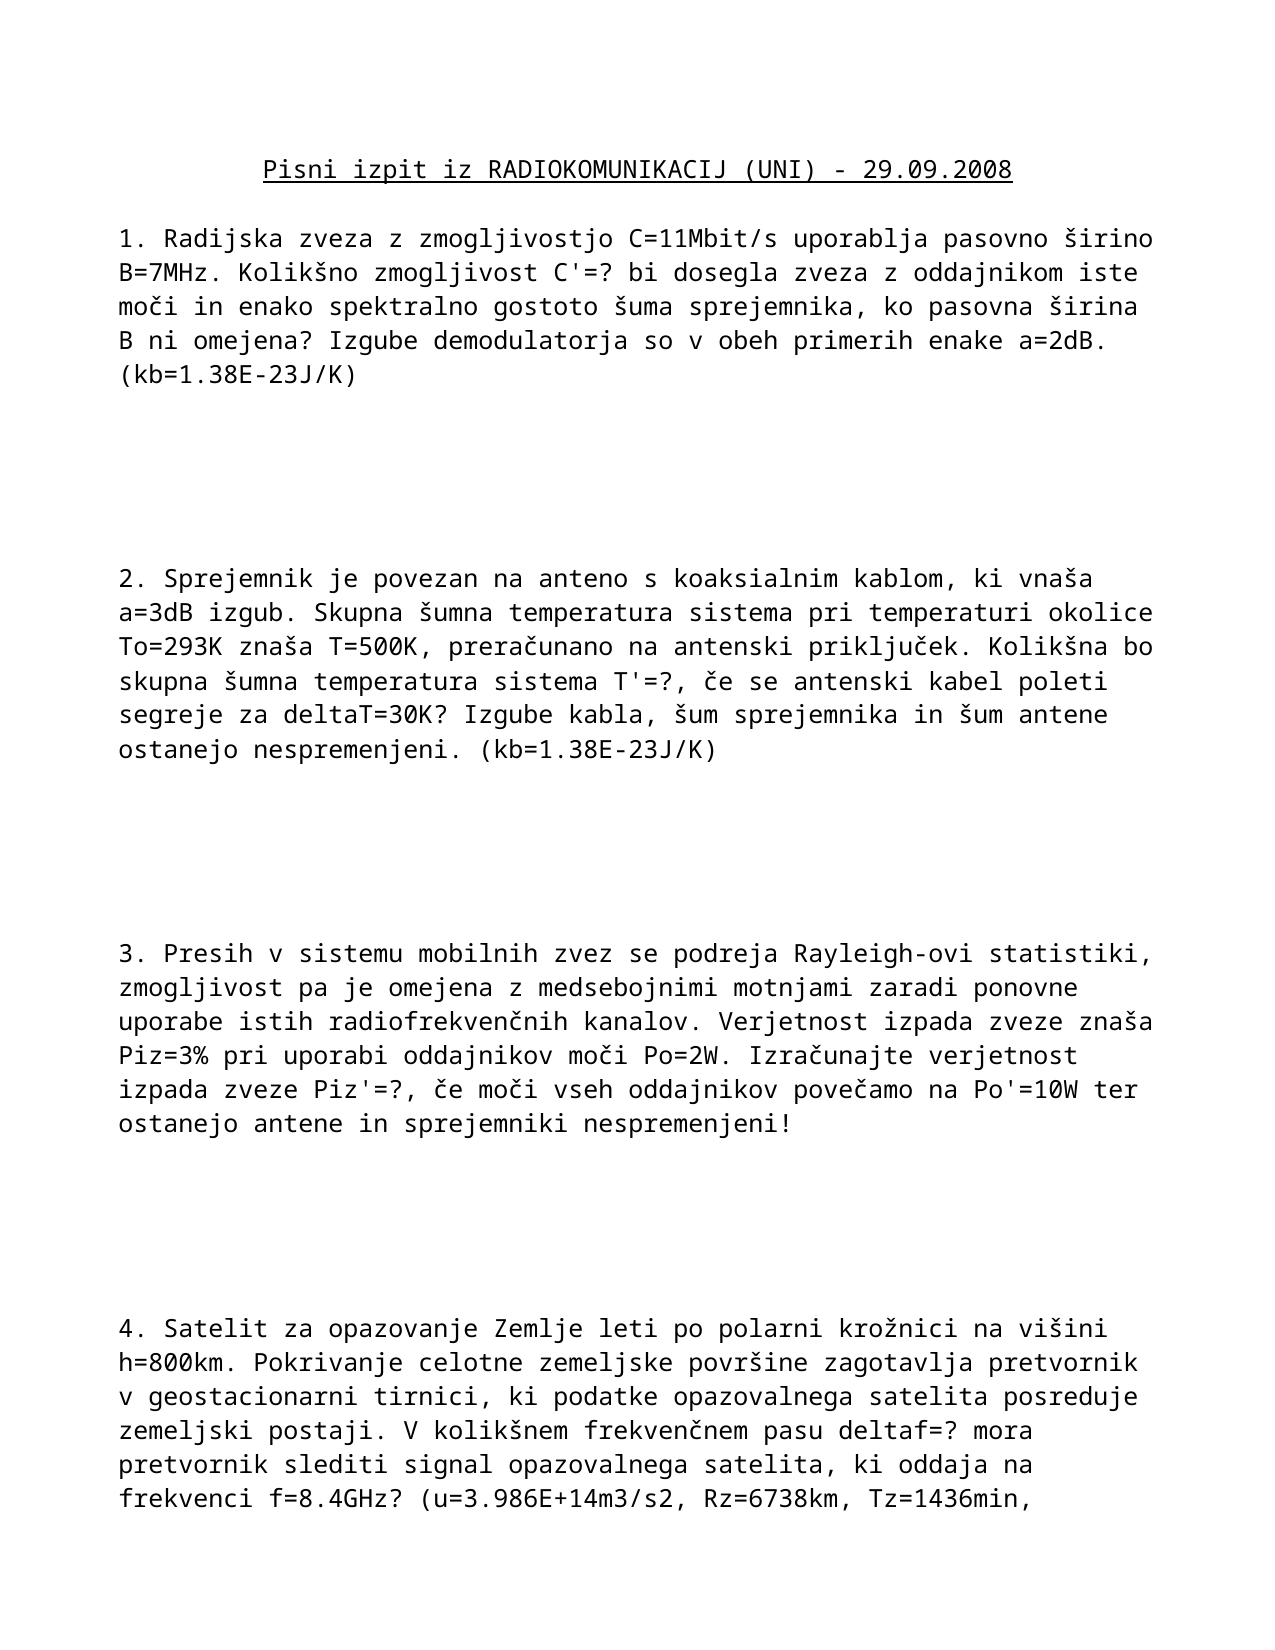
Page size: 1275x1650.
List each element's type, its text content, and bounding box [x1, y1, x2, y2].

text Pisni izpit iz RADIOKOMUNIKACIJ (UNI) - 29.09.2008 [118, 152, 1157, 186]
text 1. Radijska zveza z zmogljivostjo C=11Mbit/s uporablja pasovno širino B=7MHz. Kolikšno zmogljivost C'=? bi dosegla zveza z oddajnikom iste moči in enako spektralno gostoto šuma sprejemnika, ko pasovna širina B ni omejena? Izgube demodulatorja so v obeh primerih enake a=2dB. (kb=1.38E-23J/K) [118, 220, 1157, 391]
text 4. Satelit za opazovanje Zemlje leti po polarni krožnici na višini h=800km. Pokrivanje celotne zemeljske površine zagotavlja pretvornik v geostacionarni tirnici, ki podatke opazovalnega satelita posreduje zemeljski postaji. V kolikšnem frekvenčnem pasu deltaf=? mora pretvornik slediti signal opazovalnega satelita, ki oddaja na frekvenci f=8.4GHz? (u=3.986E+14m3/s2, Rz=6738km, Tz=1436min, [118, 1310, 1157, 1515]
text 3. Presih v sistemu mobilnih zvez se podreja Rayleigh-ovi statistiki, zmogljivost pa je omejena z medsebojnimi motnjami zaradi ponovne uporabe istih radiofrekvenčnih kanalov. Verjetnost izpada zveze znaša Piz=3% pri uporabi oddajnikov moči Po=2W. Izračunajte verjetnost izpada zveze Piz'=?, če moči vseh oddajnikov povečamo na Po'=10W ter ostanejo antene in sprejemniki nespremenjeni! [118, 936, 1157, 1140]
text 2. Sprejemnik je povezan na anteno s koaksialnim kablom, ki vnaša a=3dB izgub. Skupna šumna temperatura sistema pri temperaturi okolice To=293K znaša T=500K, preračunano na antenski priključek. Kolikšna bo skupna šumna temperatura sistema T'=?, če se antenski kabel poleti segreje za deltaT=30K? Izgube kabla, šum sprejemnika in šum antene ostanejo nespremenjeni. (kb=1.38E-23J/K) [118, 561, 1157, 765]
